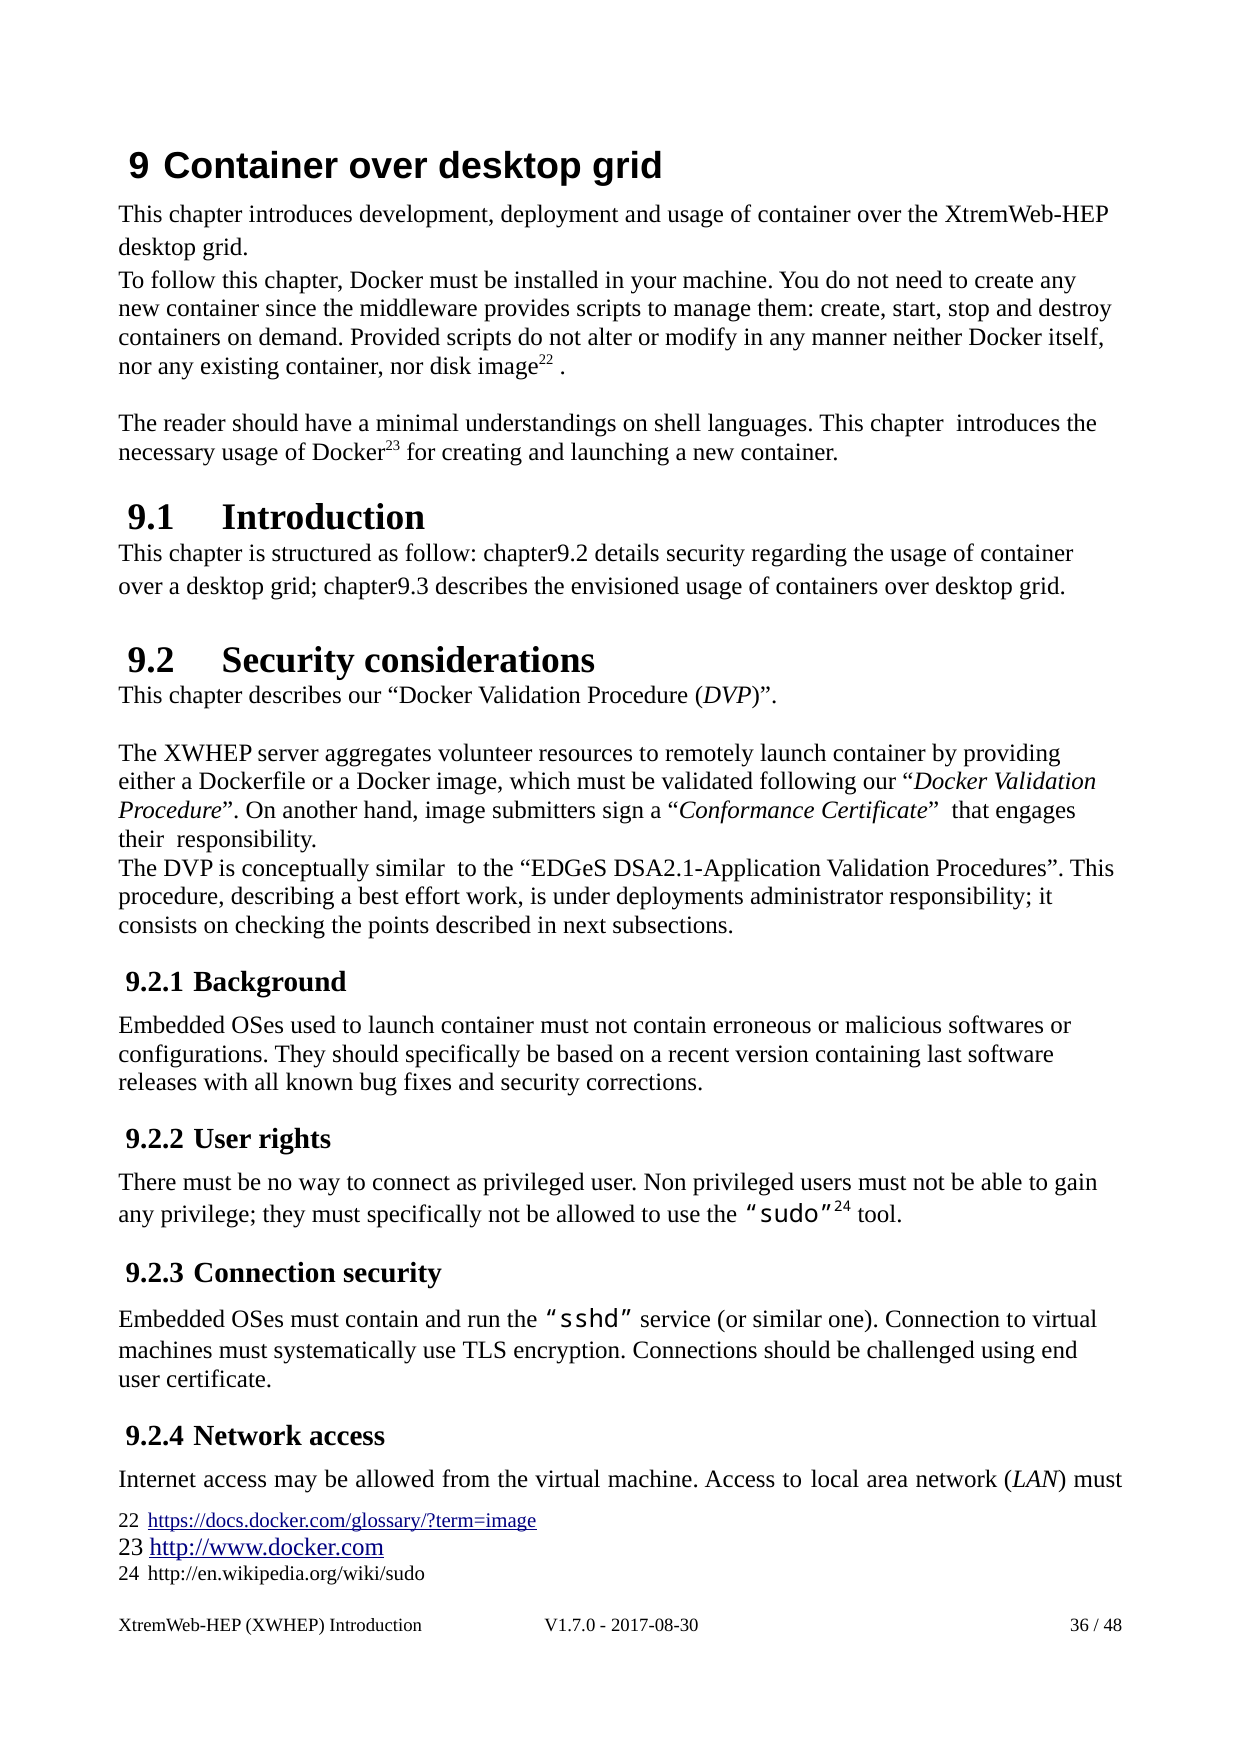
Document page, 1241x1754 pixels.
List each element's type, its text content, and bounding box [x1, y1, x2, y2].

text http://en.wikipedia.org/wiki/sudo [118, 1561, 1122, 1585]
text https://docs.docker.com/glossary/?term=image [118, 1508, 1122, 1532]
subtitle Background [118, 964, 1122, 997]
text Embedded OSes must contain and run the “sshd” service (or similar one). Connection to virtual machines must systematically use TLS encryption. Connections should be challenged using end user certificate. [118, 1301, 1122, 1393]
subtitle Security considerations [118, 637, 1122, 680]
text The XWHEP server aggregates volunteer resources to remotely launch container by providing either a Dockerfile or a Docker image, which must be validated following our “Docker Validation Procedure”. On another hand, image submitters sign a “Conformance Certificate” that engages their responsibility. [118, 738, 1122, 853]
text This chapter is structured as follow: chapter9.2 details security regarding the usage of container over a desktop grid; chapter9.3 describes the envisioned usage of containers over desktop grid. [118, 538, 1122, 600]
text The reader should have a minimal understandings on shell languages. This chapter introduces the necessary usage of Docker for creating and launching a new container. [118, 408, 1122, 466]
text The DVP is conceptually similar to the “EDGeS DSA2.1-Application Validation Procedures”. This procedure, describing a best effort work, is under deployments administrator responsibility; it consists on checking the points described in next subsections. [118, 853, 1122, 939]
subtitle User rights [118, 1121, 1122, 1155]
text There must be no way to connect as privileged user. Non privileged users must not be able to gain any privilege; they must specifically not be allowed to use the “sudo” tool. [118, 1167, 1122, 1230]
text Internet access may be allowed from the virtual machine. Access to local area network (LAN) must [118, 1464, 1122, 1492]
subtitle Introduction [118, 495, 1122, 538]
text This chapter introduces development, deployment and usage of container over the XtremWeb-HEP desktop grid. [118, 199, 1122, 261]
text http://www.docker.com [118, 1532, 1122, 1561]
subtitle Container over desktop grid [118, 143, 1122, 186]
subtitle Network access [118, 1418, 1122, 1451]
text This chapter describes our “Docker Validation Procedure (DVP)”. [118, 680, 1122, 709]
text Embedded OSes used to launch container must not contain erroneous or malicious softwares or configurations. They should specifically be based on a recent version containing last software releases with all known bug fixes and security corrections. [118, 1010, 1122, 1096]
subtitle Connection security [118, 1255, 1122, 1288]
text To follow this chapter, Docker must be installed in your machine. You do not need to create any new container since the middleware provides scripts to manage them: create, start, stop and destroy containers on demand. Provided scripts do not alter or modify in any manner neither Docker itself, nor any existing container, nor disk image . [118, 265, 1122, 380]
